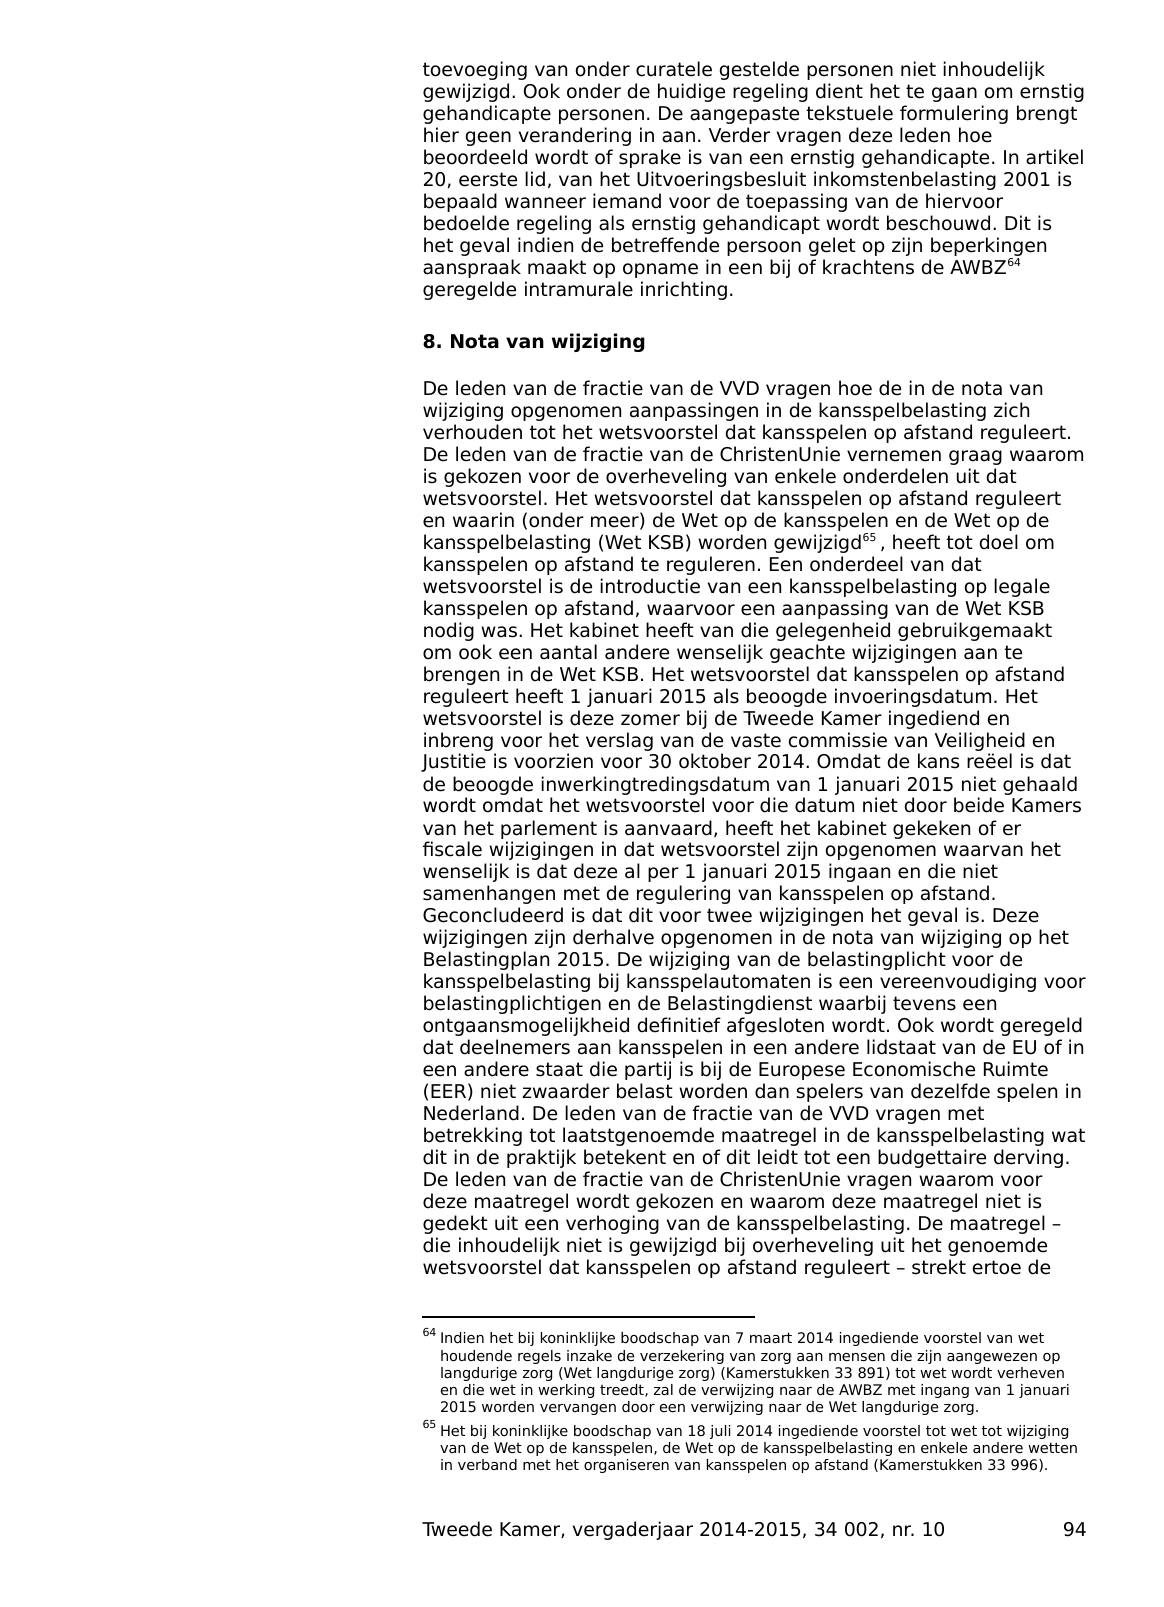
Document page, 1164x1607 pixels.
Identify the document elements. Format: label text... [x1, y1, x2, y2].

text De leden van de fractie van de VVD vragen hoe de in de nota van wijziging opgenomen aanpassingen in de kansspelbelasting zich verhouden tot het wetsvoorstel dat kansspelen op afstand reguleert. De leden van de fractie van de ChristenUnie vernemen graag waarom is gekozen voor de overheveling van enkele onderdelen uit dat wetsvoorstel. Het wetsvoorstel dat kansspelen op afstand reguleert en waarin (onder meer) de Wet op de kansspelen en de Wet op de kansspelbelasting (Wet KSB) worden gewijzigd, heeft tot doel om kansspelen op afstand te reguleren. Een onderdeel van dat wetsvoorstel is de introductie van een kansspelbelasting op legale kansspelen op afstand, waarvoor een aanpassing van de Wet KSB nodig was. Het kabinet heeft van die gelegenheid gebruikgemaakt om ook een aantal andere wenselijk geachte wijzigingen aan te brengen in de Wet KSB. Het wetsvoorstel dat kansspelen op afstand reguleert heeft 1 januari 2015 als beoogde invoeringsdatum. Het wetsvoorstel is deze zomer bij de Tweede Kamer ingediend en inbreng voor het verslag van de vaste commissie van Veiligheid en Justitie is voorzien voor 30 oktober 2014. Omdat de kans reëel is dat de beoogde inwerkingtredingsdatum van 1 januari 2015 niet gehaald wordt omdat het wetsvoorstel voor die datum niet door beide Kamers van het parlement is aanvaard, heeft het kabinet gekeken of er fiscale wijzigingen in dat wetsvoorstel zijn opgenomen waarvan het wenselijk is dat deze al per 1 januari 2015 ingaan en die niet samenhangen met de regulering van kansspelen op afstand. Geconcludeerd is dat dit voor twee wijzigingen het geval is. Deze wijzigingen zijn derhalve opgenomen in de nota van wijziging op het Belastingplan 2015. De wijziging van de belastingplicht voor de kansspelbelasting bij kansspelautomaten is een vereenvoudiging voor belastingplichtigen en de Belastingdienst waarbij tevens een ontgaansmogelijkheid definitief afgesloten wordt. Ook wordt geregeld dat deelnemers aan kansspelen in een andere lidstaat van de EU of in een andere staat die partij is bij de Europese Economische Ruimte (EER) niet zwaarder belast worden dan spelers van dezelfde spelen in Nederland. De leden van de fractie van de VVD vragen met betrekking tot laatstgenoemde maatregel in de kansspelbelasting wat dit in de praktijk betekent en of dit leidt tot een budgettaire derving. De leden van de fractie van de ChristenUnie vragen waarom voor deze maatregel wordt gekozen en waarom deze maatregel niet is gedekt uit een verhoging van de kansspelbelasting. De maatregel – die inhoudelijk niet is gewijzigd bij overheveling uit het genoemde wetsvoorstel dat kansspelen op afstand reguleert – strekt ertoe de [422, 378, 1087, 1279]
text Het bij koninklijke boodschap van 18 juli 2014 ingediende voorstel tot wet tot wijziging van de Wet op de kansspelen, de Wet op de kansspelbelasting en enkele andere wetten in verband met het organiseren van kansspelen op afstand (Kamerstukken 33 996). [422, 1418, 1087, 1474]
text toevoeging van onder curatele gestelde personen niet inhoudelijk gewijzigd. Ook onder de huidige regeling dient het te gaan om ernstig gehandicapte personen. De aangepaste tekstuele formulering brengt hier geen verandering in aan. Verder vragen deze leden hoe beoordeeld wordt of sprake is van een ernstig gehandicapte. In artikel 20, eerste lid, van het Uitvoeringsbesluit inkomstenbelasting 2001 is bepaald wanneer iemand voor de toepassing van de hiervoor bedoelde regeling als ernstig gehandicapt wordt beschouwd. Dit is het geval indien de betreffende persoon gelet op zijn beperkingen aanspraak maakt op opname in een bij of krachtens de AWBZ geregelde intramurale inrichting. [422, 59, 1087, 301]
text Indien het bij koninklijke boodschap van 7 maart 2014 ingediende voorstel van wet houdende regels inzake de verzekering van zorg aan mensen die zijn aangewezen op langdurige zorg (Wet langdurige zorg) (Kamerstukken 33 891) tot wet wordt verheven en die wet in werking treedt, zal de verwijzing naar de AWBZ met ingang van 1 januari 2015 worden vervangen door een verwijzing naar de Wet langdurige zorg. [422, 1326, 1087, 1416]
subtitle 8. Nota van wijziging [422, 331, 1087, 353]
